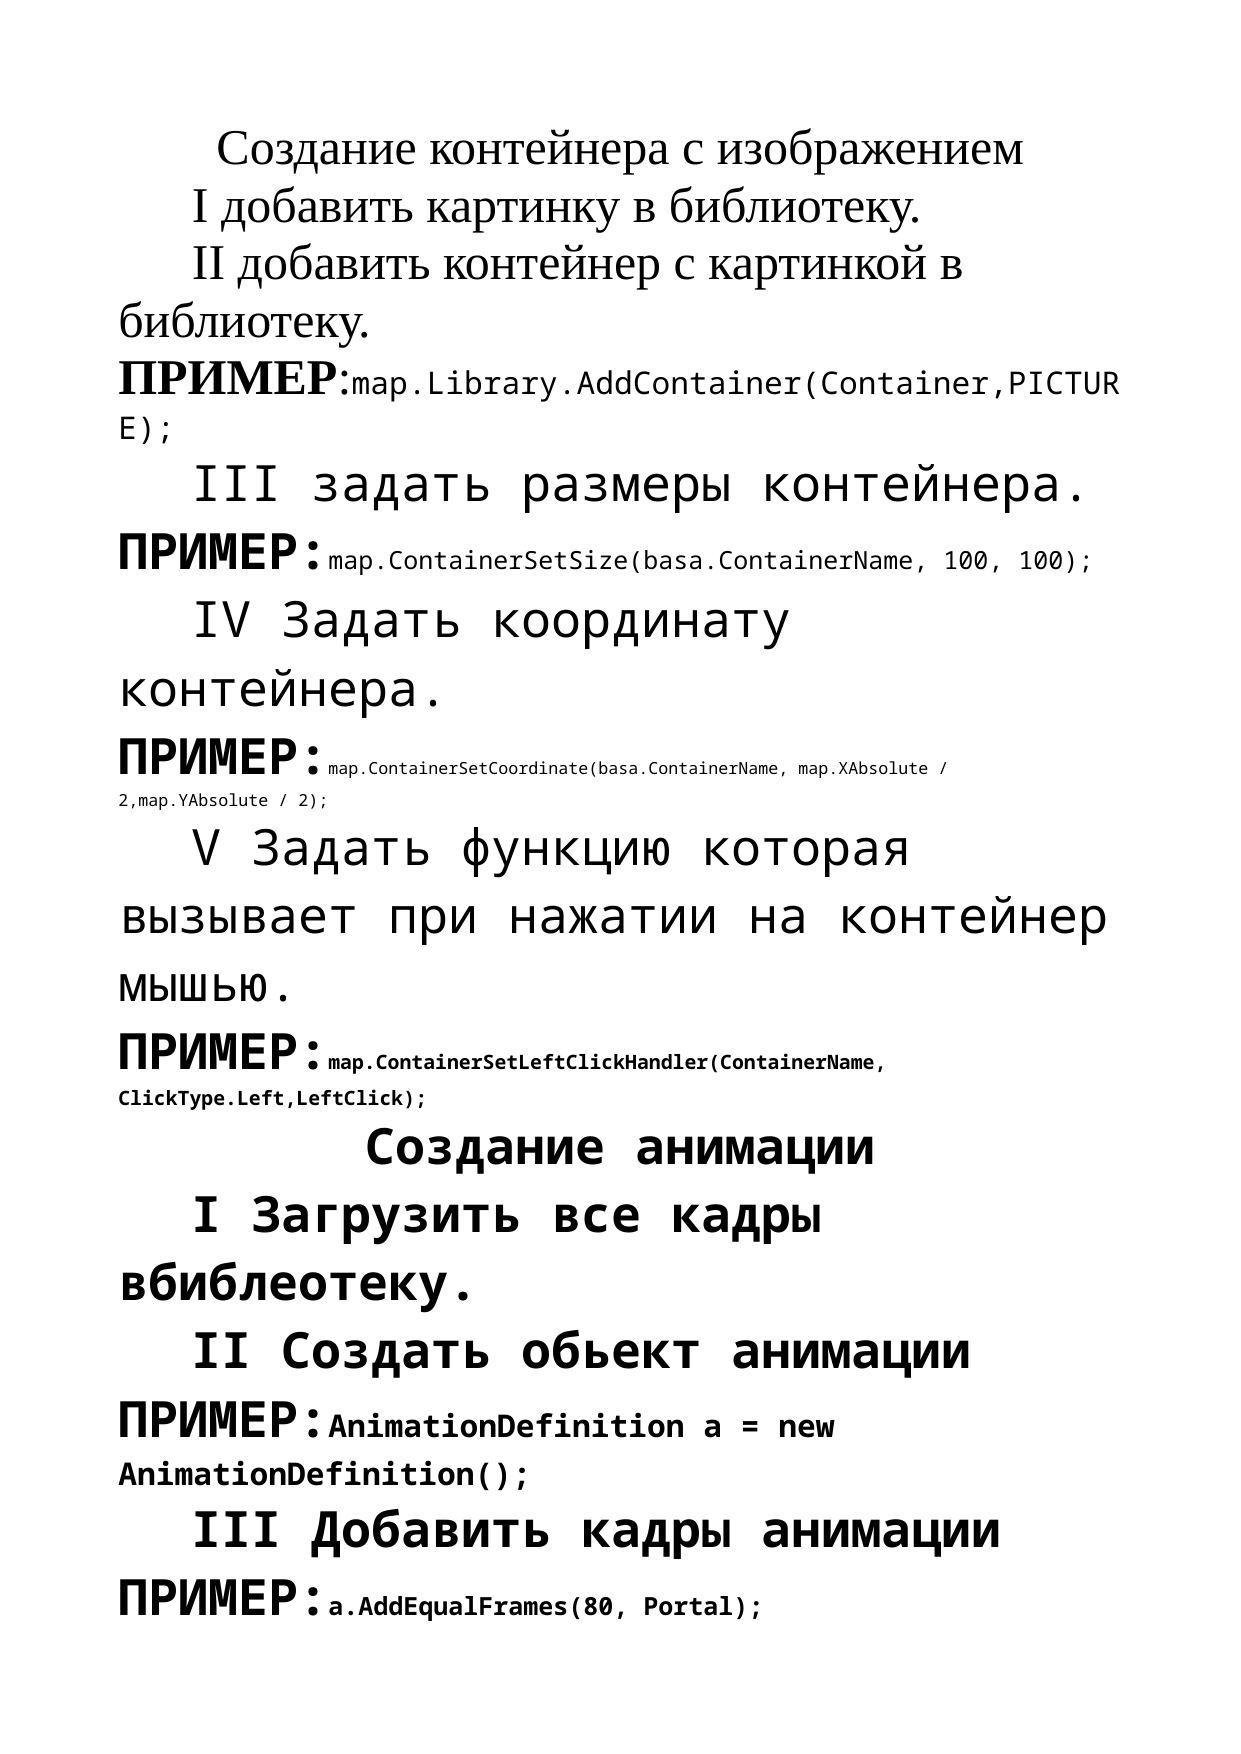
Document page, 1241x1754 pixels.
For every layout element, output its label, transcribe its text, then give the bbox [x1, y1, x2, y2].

text II Создать обьект анимации [118, 1315, 1122, 1383]
text I добавить картинку в библиотеку. [118, 176, 1122, 233]
text IV Задать координату контейнера. [118, 584, 1122, 721]
text ПРИМЕР:a.AddEqualFrames(80, Portal); [118, 1562, 1122, 1631]
text Создание контейнера с изображением [118, 118, 1122, 176]
text ПРИМЕР:map.ContainerSetCoordinate(basa.ContainerName, map.XAbsolute / 2,map.YAbsolute / 2); [118, 721, 1122, 812]
text V Задать функцию которая вызывает при нажатии на контейнер мышью. [118, 812, 1122, 1016]
text III Добавить кадры анимации [118, 1494, 1122, 1562]
text ПРИМЕР:map.Library.AddContainer(Container,PICTURE); [118, 348, 1122, 448]
text ПРИМЕР:map.ContainerSetSize(basa.ContainerName, 100, 100); [118, 516, 1122, 584]
text Создание анимации [118, 1111, 1122, 1179]
text II добавить контейнер с картинкой в библиотеку. [118, 233, 1122, 348]
text ПРИМЕР:AnimationDefinition a = new AnimationDefinition(); [118, 1383, 1122, 1494]
text I Загрузить все кадры вбиблеотеку. [118, 1179, 1122, 1315]
text III задать размеры контейнера. [118, 448, 1122, 516]
text ПРИМЕР:map.ContainerSetLeftClickHandler(ContainerName, ClickType.Left,LeftClick); [118, 1016, 1122, 1111]
